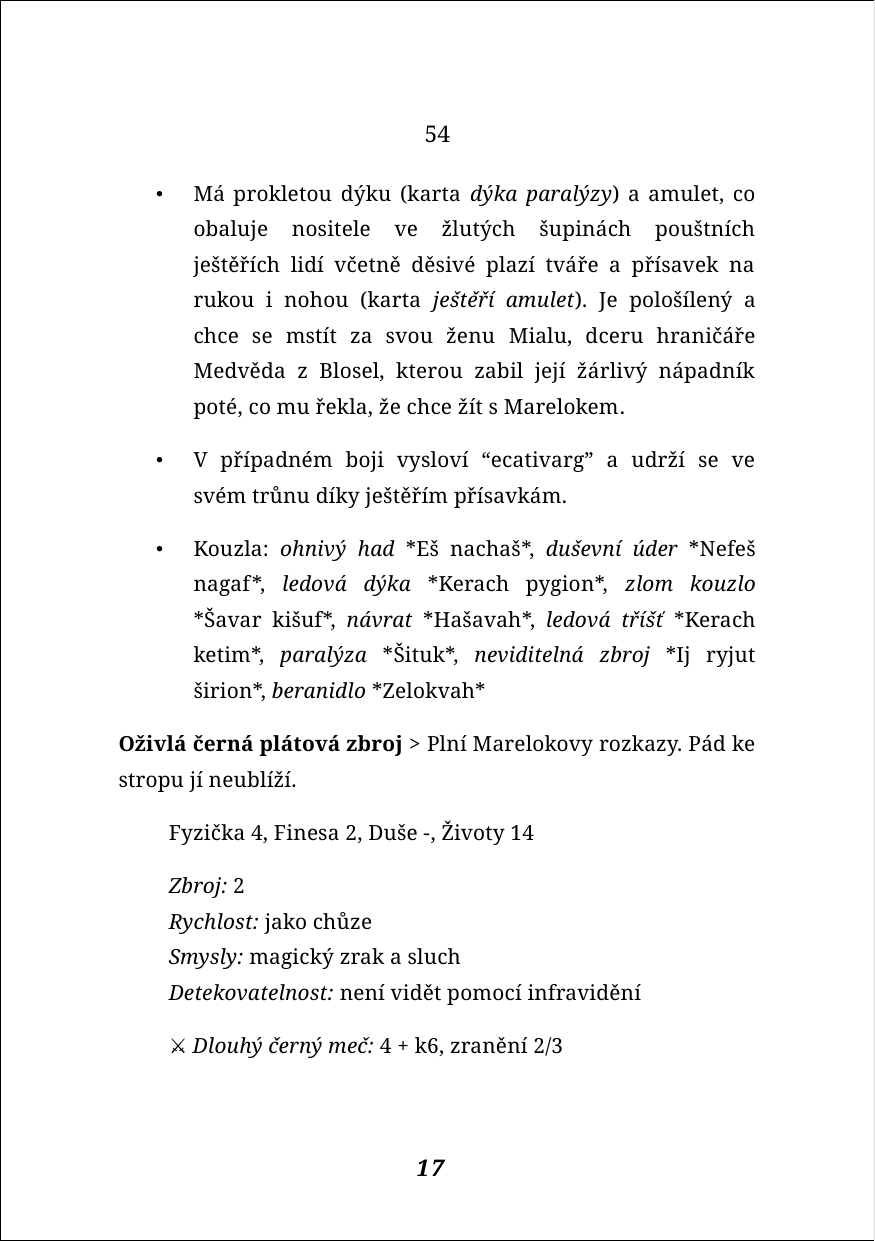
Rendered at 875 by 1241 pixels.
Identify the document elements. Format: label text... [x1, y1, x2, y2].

text ⚔ Dlouhý černý meč: 4 + k6, zranění 2/3 [168, 1031, 756, 1059]
text Detekovatelnost: není vidět pomocí infravidění [168, 978, 756, 1006]
text Smysly: magický zrak a sluch [168, 942, 756, 971]
text Rychlost: jako chůze [168, 907, 756, 935]
text Fyzička 4, Finesa 2, Duše -, Životy 14 [168, 818, 756, 847]
text Zbroj: 2 [168, 871, 756, 900]
list Má prokletou dýku (karta dýka paralýzy) a amulet, co obaluje nositele ve žlutých šupinách pouštních ještěřích lidí včetně děsivé plazí tváře a přísavek na rukou i nohou (karta ještěří amulet). Je pološílený a chce se mstít za svou ženu Mialu, dceru hraničáře Medvěda z Blosel, kterou zabil její žárlivý nápadník poté, co mu řekla, že chce žít s Marelokem. [156, 179, 756, 421]
text Oživlá černá plátová zbroj > Plní Marelokovy rozkazy. Pád ke stropu jí neublíží. [118, 729, 756, 793]
list Kouzla: ohnivý had *Eš nachaš*, duševní úder *Nefeš nagaf*, ledová dýka *Kerach pygion*, zlom kouzlo *Šavar kišuf*, návrat *Hašavah*, ledová tříšť *Kerach ketim*, paralýza *Šituk*, neviditelná zbroj *Ij ryjut širion*, beranidlo *Zelokvah* [156, 534, 756, 704]
list V případném boji vysloví “ecativarg” a udrží se ve svém trůnu díky ještěřím přísavkám. [156, 445, 756, 509]
